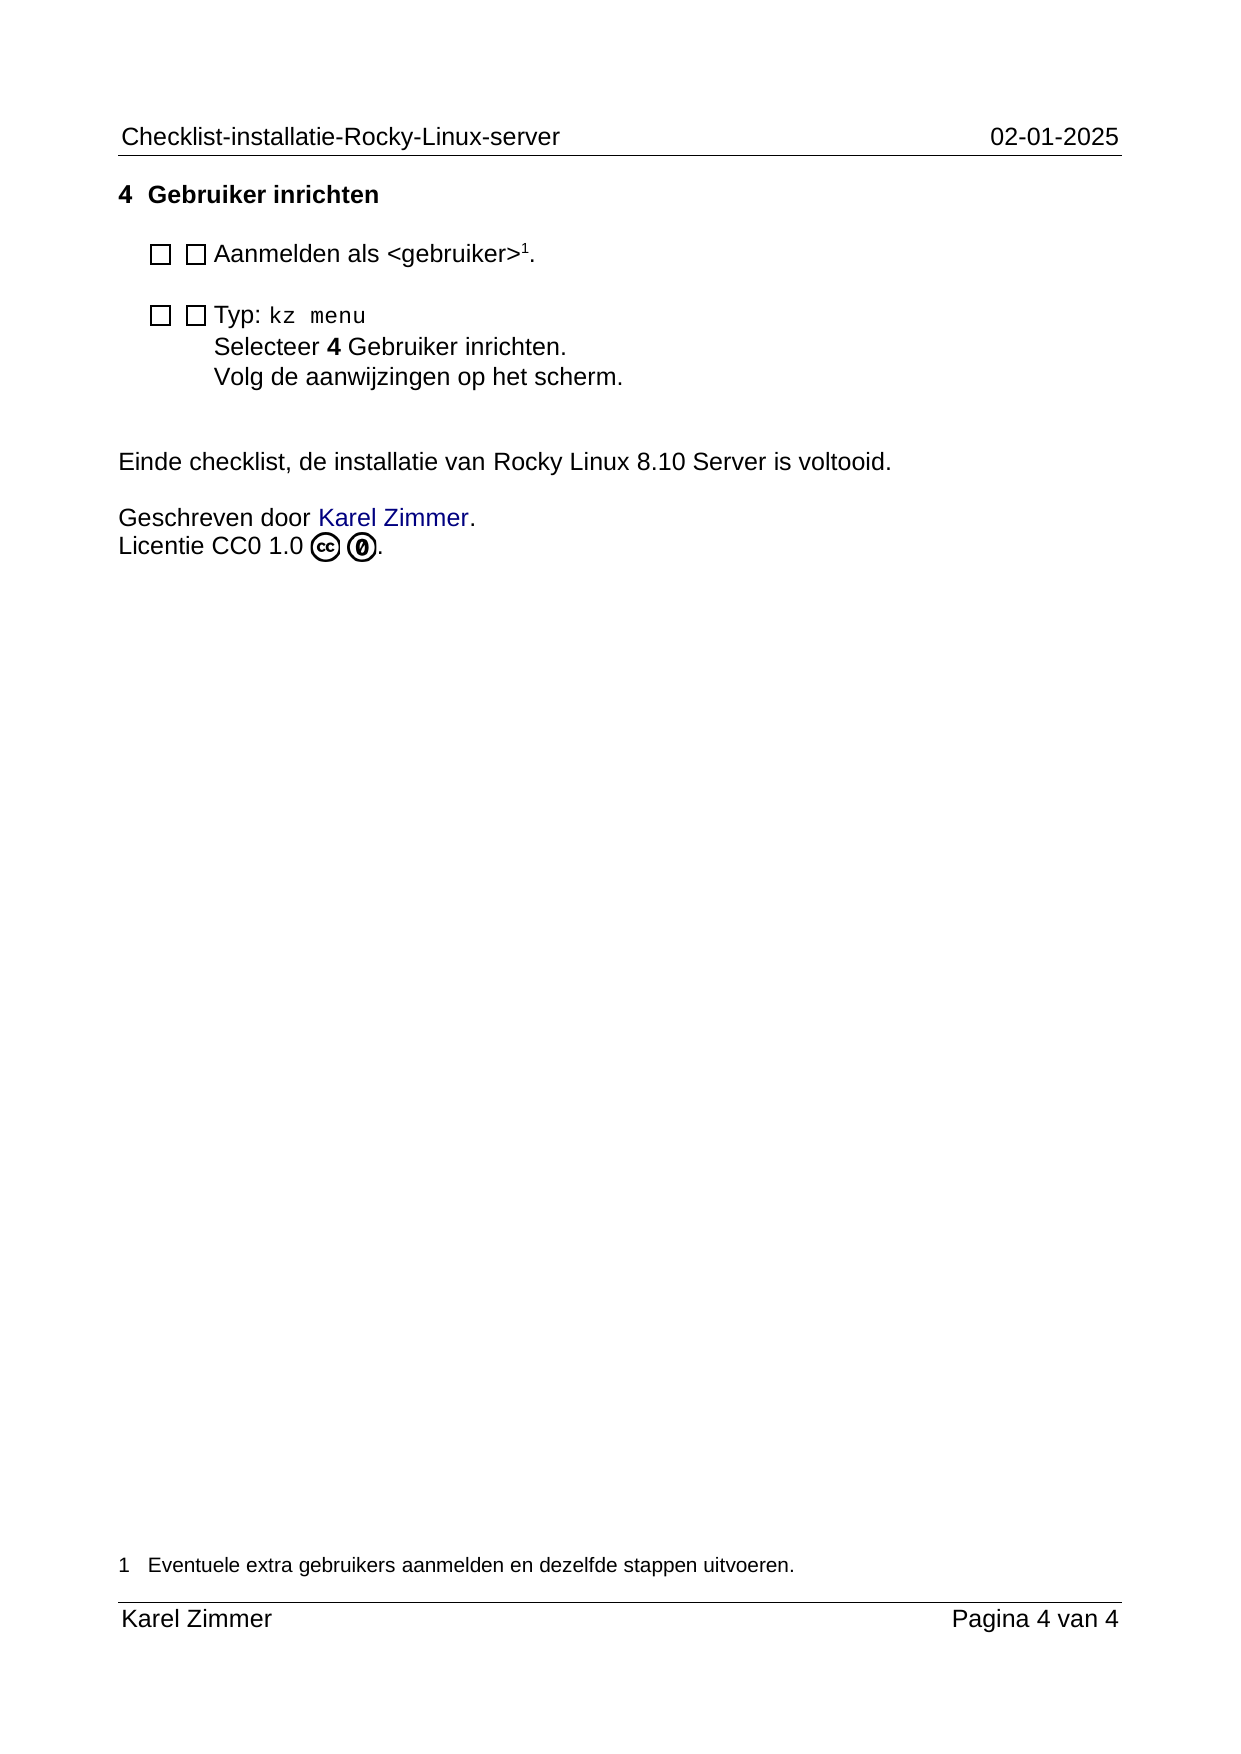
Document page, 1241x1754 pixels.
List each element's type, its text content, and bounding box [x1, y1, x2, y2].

table_cell [142, 362, 177, 392]
table_cell [177, 300, 213, 332]
table_cell [142, 269, 177, 300]
table_cell [118, 269, 142, 300]
picture [347, 532, 377, 562]
table_cell Selecteer 4 Gebruiker inrichten. [213, 332, 1122, 362]
list Licentie CC0 1.0 [118, 532, 310, 562]
table_cell Typ: kz menu [213, 300, 1122, 332]
table_cell [142, 300, 177, 332]
table_cell [177, 269, 213, 300]
table_header [118, 239, 142, 269]
table_cell [142, 332, 177, 362]
picture [310, 532, 340, 562]
table_cell [213, 269, 1122, 300]
table_cell [118, 362, 142, 392]
list . [377, 532, 1122, 562]
list Geschreven door Karel Zimmer. [118, 504, 1122, 532]
list Gebruiker inrichten [118, 177, 1122, 211]
table_cell [118, 332, 142, 362]
table_cell [177, 362, 213, 392]
table_header [177, 239, 213, 269]
table_cell [118, 300, 142, 332]
table_header Aanmelden als <GEBRUIKER>. [213, 239, 1122, 269]
text Einde checklist, de installatie van Rocky Linux 8.10 Server is voltooid. [118, 448, 1122, 476]
table_cell Volg de aanwijzingen op het scherm. [213, 362, 1122, 392]
table_cell [177, 332, 213, 362]
table_header [142, 239, 177, 269]
